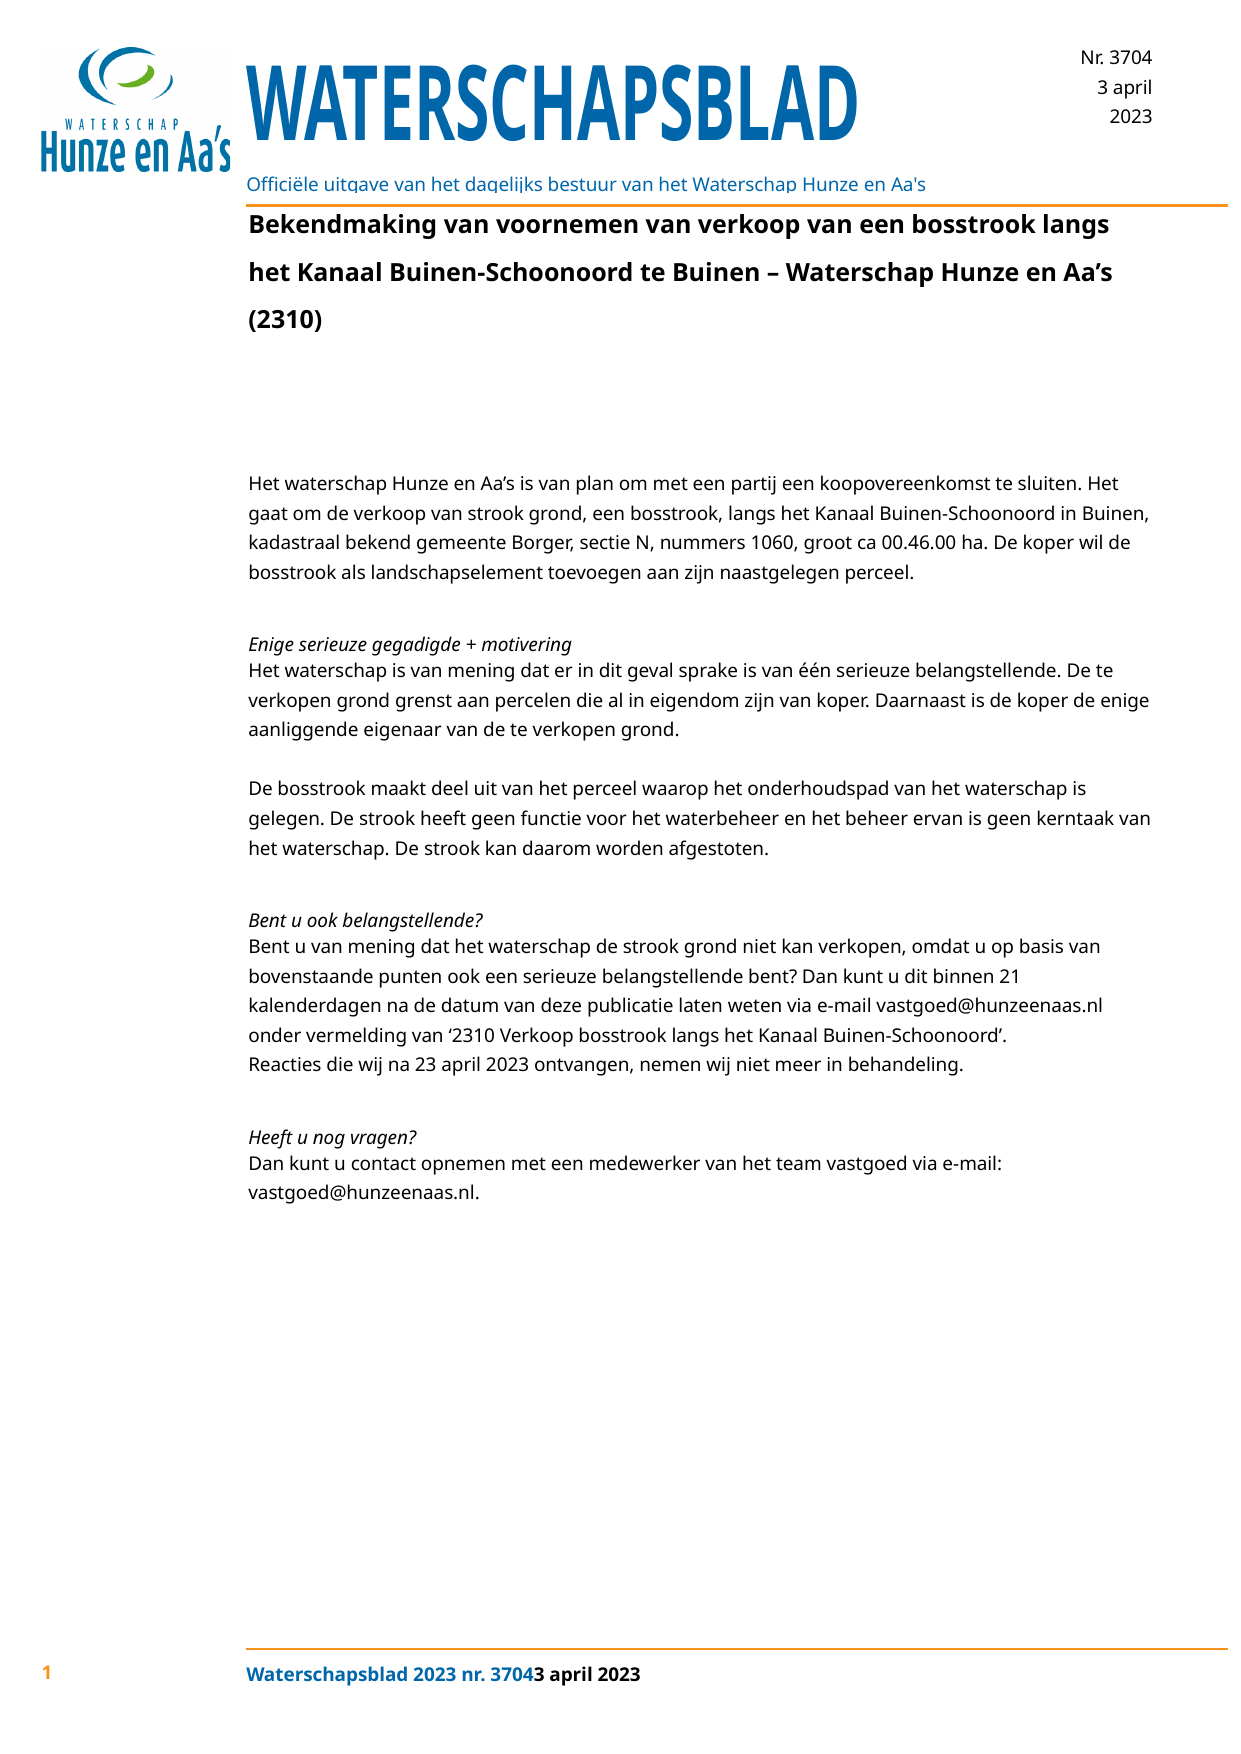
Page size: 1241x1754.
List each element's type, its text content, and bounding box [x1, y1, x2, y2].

picture [47, 154, 51, 172]
text De bosstrook maakt deel uit van het perceel waarop het onderhoudspad van het waterschap is gelegen. De strook heeft geen functie voor het waterbeheer en het beheer ervan is geen kerntaak van het waterschap. De strook kan daarom worden afgestoten. [248, 776, 1152, 861]
picture [226, 145, 231, 156]
text Het waterschap Hunze en Aa’s is van plan om met een partij een koopovereenkomst te sluiten. Het gaat om de verkoop van strook grond, een bosstrook, langs het Kanaal Buinen-Schoonoord in Buinen, kadastraal bekend gemeente Borger, sectie N, nummers 1060, groot ca 00.46.00 ha. De koper wil de bosstrook als landschapselement toevoegen aan zijn naastgelegen perceel. [248, 470, 1152, 584]
picture [183, 163, 191, 172]
text Het waterschap is van mening dat er in dit geval sprake is van één serieuze belangstellende. De te verkopen grond grenst aan percelen die al in eigendom zijn van koper. Daarnaast is de koper de enige aanliggende eigenaar van de te verkopen grond. [248, 657, 1152, 742]
text Heeft u nog vragen? [248, 1124, 1152, 1150]
text Enige serieuze gegadigde + motivering [248, 632, 1152, 657]
picture [41, 47, 231, 172]
text Bent u van mening dat het waterschap de strook grond niet kan verkopen, omdat u op basis van bovenstaande punten ook een serieuze belangstellende bent? Dan kunt u dit binnen 21 kalenderdagen na de datum van deze publicatie laten weten via e-mail vastgoed@hunzeenaas.nl onder vermelding van ‘2310 Verkoop bosstrook langs het Kanaal Buinen-Schoonoord’. [248, 933, 1152, 1048]
text Reacties die wij na 23 april 2023 ontvangen, nemen wij niet meer in behandeling. [248, 1052, 1152, 1077]
text Bent u ook belangstellende? [248, 907, 1152, 933]
text Bekendmaking van voornemen van verkoop van een bosstrook langs het Kanaal Buinen-Schoonoord te Buinen – Waterschap Hunze en Aa’s (2310) [248, 207, 1152, 336]
text Dan kunt u contact opnemen met een medewerker van het team vastgoed via e-mail: vastgoed@hunzeenaas.nl. [248, 1150, 1152, 1205]
